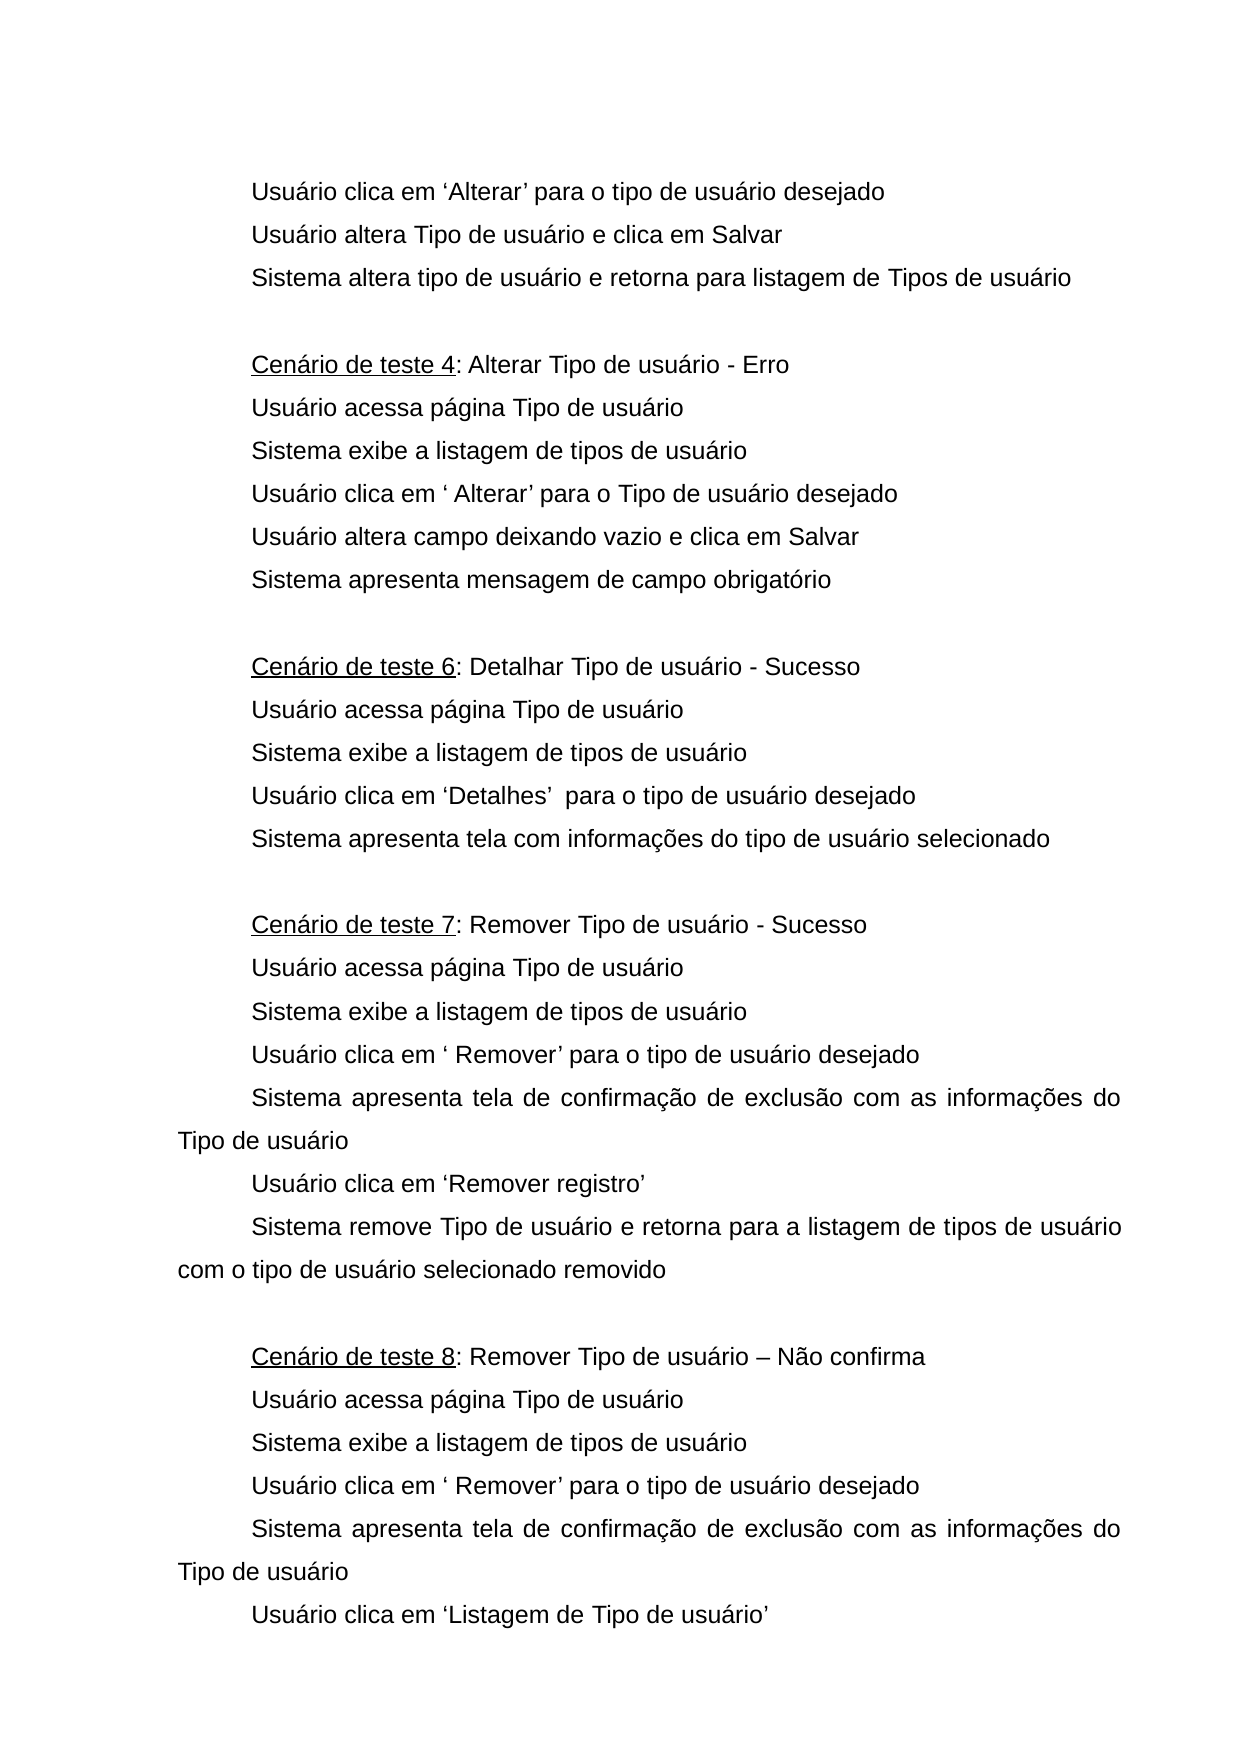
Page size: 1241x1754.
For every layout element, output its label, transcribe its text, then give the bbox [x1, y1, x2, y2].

text Usuário altera Tipo de usuário e clica em Salvar [177, 220, 1122, 249]
text Usuário clica em ‘ Remover’ para o tipo de usuário desejado [177, 1040, 1122, 1068]
text Cenário de teste 6: Detalhar Tipo de usuário - Sucesso [177, 652, 1122, 680]
text Sistema apresenta mensagem de campo obrigatório [177, 565, 1122, 594]
text Usuário clica em ‘Remover registro’ [177, 1169, 1122, 1198]
text Sistema exibe a listagem de tipos de usuário [177, 997, 1122, 1025]
text Sistema exibe a listagem de tipos de usuário [177, 738, 1122, 767]
text Usuário clica em ‘ Alterar’ para o Tipo de usuário desejado [177, 479, 1122, 508]
text Sistema exibe a listagem de tipos de usuário [177, 436, 1122, 465]
text Cenário de teste 4: Alterar Tipo de usuário - Erro [177, 350, 1122, 378]
text Usuário acessa página Tipo de usuário [177, 1385, 1122, 1413]
text Cenário de teste 8: Remover Tipo de usuário – Não confirma [177, 1342, 1122, 1370]
text Usuário acessa página Tipo de usuário [177, 953, 1122, 982]
text Usuário clica em ‘Listagem de Tipo de usuário’ [177, 1600, 1122, 1629]
text Usuário clica em ‘Detalhes’ para o tipo de usuário desejado [177, 781, 1122, 810]
text Usuário altera campo deixando vazio e clica em Salvar [177, 522, 1122, 551]
text Sistema apresenta tela de confirmação de exclusão com as informações do Tipo de usuário [177, 1514, 1122, 1586]
text Usuário clica em ‘Alterar’ para o tipo de usuário desejado [177, 177, 1122, 206]
text Sistema apresenta tela de confirmação de exclusão com as informações do Tipo de usuário [177, 1083, 1122, 1155]
text Sistema altera tipo de usuário e retorna para listagem de Tipos de usuário [177, 263, 1122, 292]
text Usuário acessa página Tipo de usuário [177, 695, 1122, 723]
text Sistema remove Tipo de usuário e retorna para a listagem de tipos de usuário com o tipo de usuário selecionado removido [177, 1212, 1122, 1284]
text Usuário acessa página Tipo de usuário [177, 393, 1122, 422]
text Sistema exibe a listagem de tipos de usuário [177, 1428, 1122, 1457]
text Cenário de teste 7: Remover Tipo de usuário - Sucesso [177, 910, 1122, 939]
text Usuário clica em ‘ Remover’ para o tipo de usuário desejado [177, 1471, 1122, 1500]
text Sistema apresenta tela com informações do tipo de usuário selecionado [177, 824, 1122, 853]
